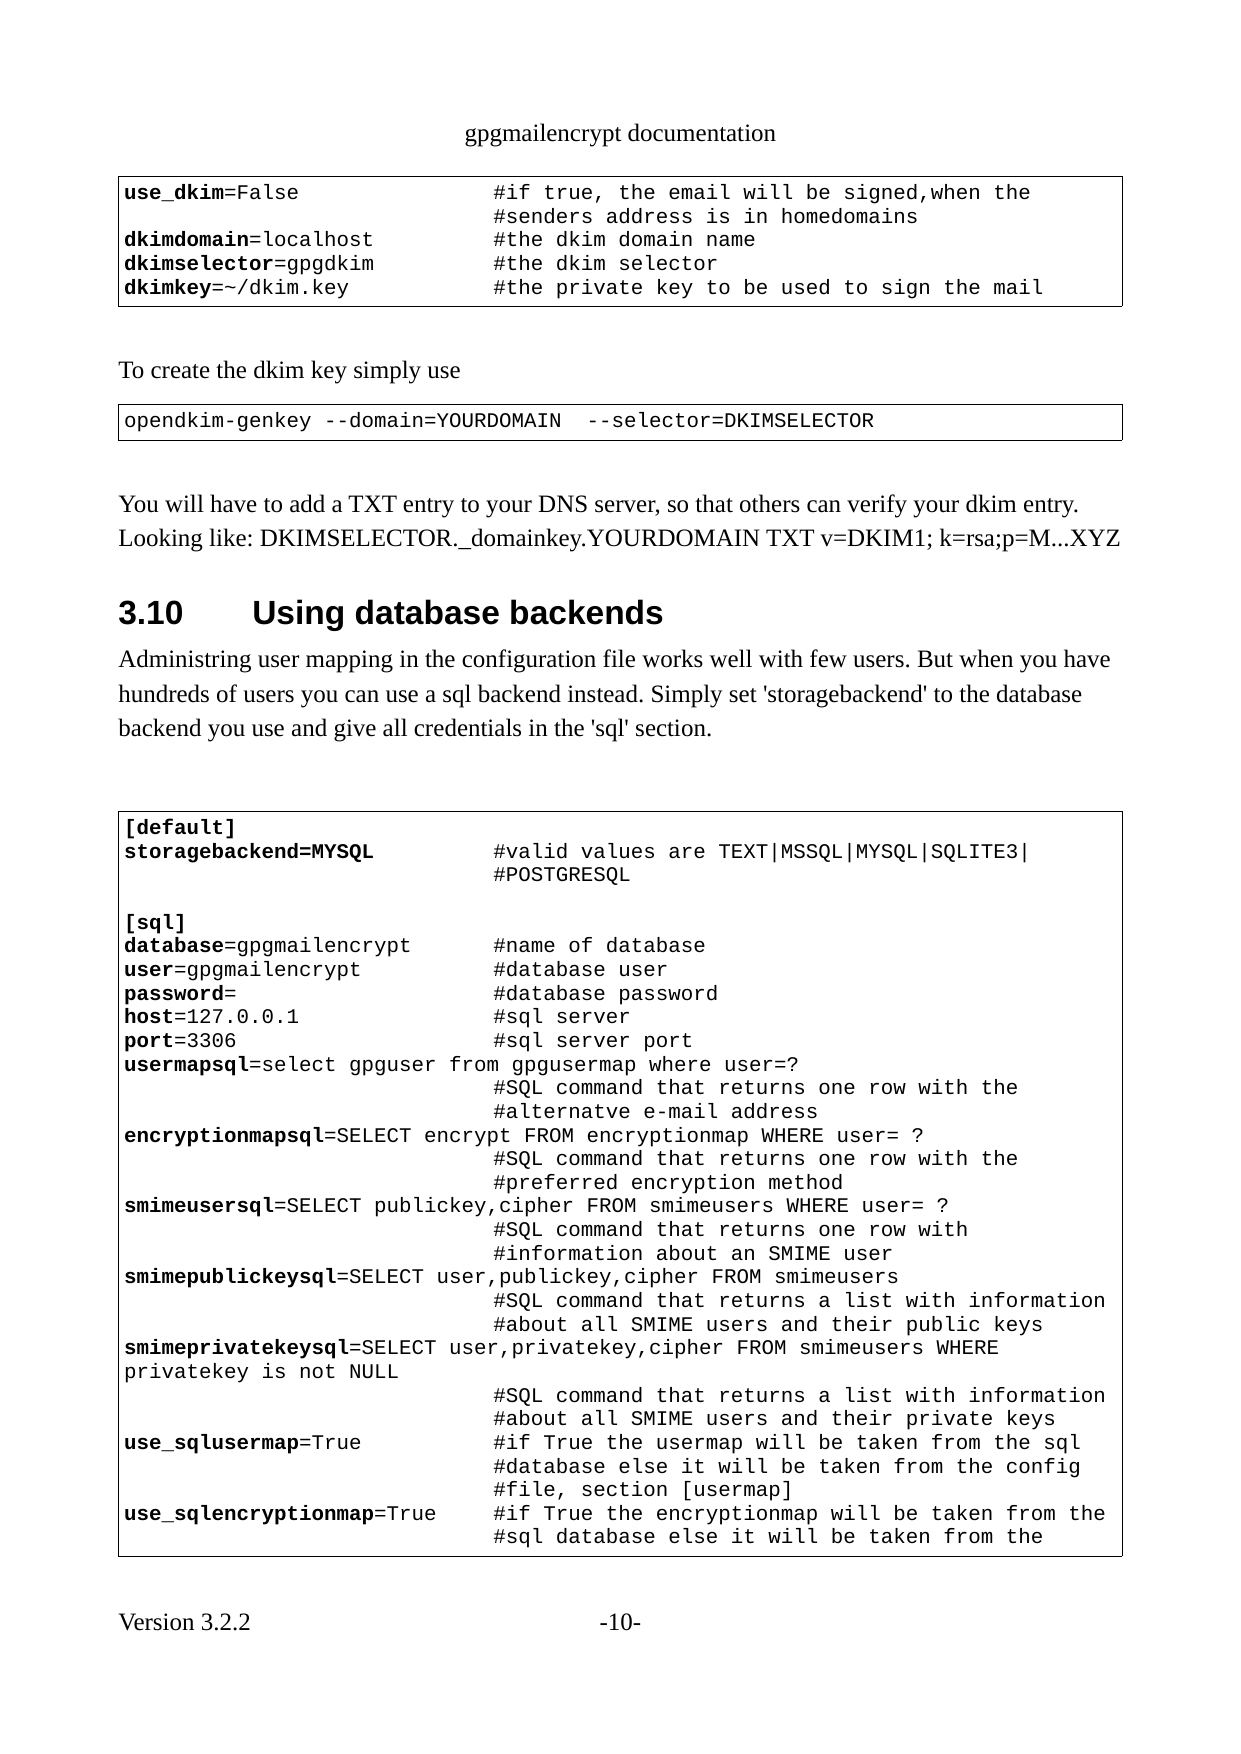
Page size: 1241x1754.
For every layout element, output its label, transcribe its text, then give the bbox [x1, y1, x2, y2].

text To create the dkim key simply use [118, 355, 1122, 384]
subtitle Using database backends [118, 593, 1122, 632]
table_header [default] storagebackend=MYSQL #valid values are TEXT|MSSQL|MYSQL|SQLITE3| #POSTGRESQL [sql] database=gpgmailencrypt #name of database user=gpgmailencrypt #database user password= #database password host=127.0.0.1 #sql server port=3306 #sql server port usermapsql=select gpguser from gpgusermap where user=? #SQL command that returns one row with the #alternatve e-mail address encryptionmapsql=SELECT encrypt FROM encryptionmap WHERE user= ? #SQL command that returns one row with the #preferred encryption method smimeusersql=SELECT publickey,cipher FROM smimeusers WHERE user= ? #SQL command that returns one row with #information about an SMIME user smimepublickeysql=SELECT user,publickey,cipher FROM smimeusers #SQL command that returns a list with information #about all SMIME users and their public keys smimeprivatekeysql=SELECT user,privatekey,cipher FROM smimeusers WHERE privatekey is not NULL #SQL command that returns a list with information #about all SMIME users and their private keys use_sqlusermap=True #if True the usermap will be taken from the sql #database else it will be taken from the config #file, section [usermap] use_sqlencryptionmap=True #if True the encryptionmap will be taken from the #sql database else it will be taken from the [119, 812, 1122, 1556]
table_header opendkim-genkey --domain=YOURDOMAIN --selector=DKIMSELECTOR [119, 405, 1122, 439]
text Administring user mapping in the configuration file works well with few users. But when you have hundreds of users you can use a sql backend instead. Simply set 'storagebackend' to the database backend you use and give all credentials in the 'sql' section. [118, 644, 1122, 742]
table_header use_dkim=False #if true, the email will be signed,when the #senders address is in homedomains dkimdomain=localhost #the dkim domain name dkimselector=gpgdkim #the dkim selector dkimkey=~/dkim.key #the private key to be used to sign the mail [119, 177, 1122, 306]
text You will have to add a TXT entry to your DNS server, so that others can verify your dkim entry. Looking like: DKIMSELECTOR._domainkey.YOURDOMAIN TXT v=DKIM1; k=rsa;p=M...XYZ [118, 489, 1122, 552]
